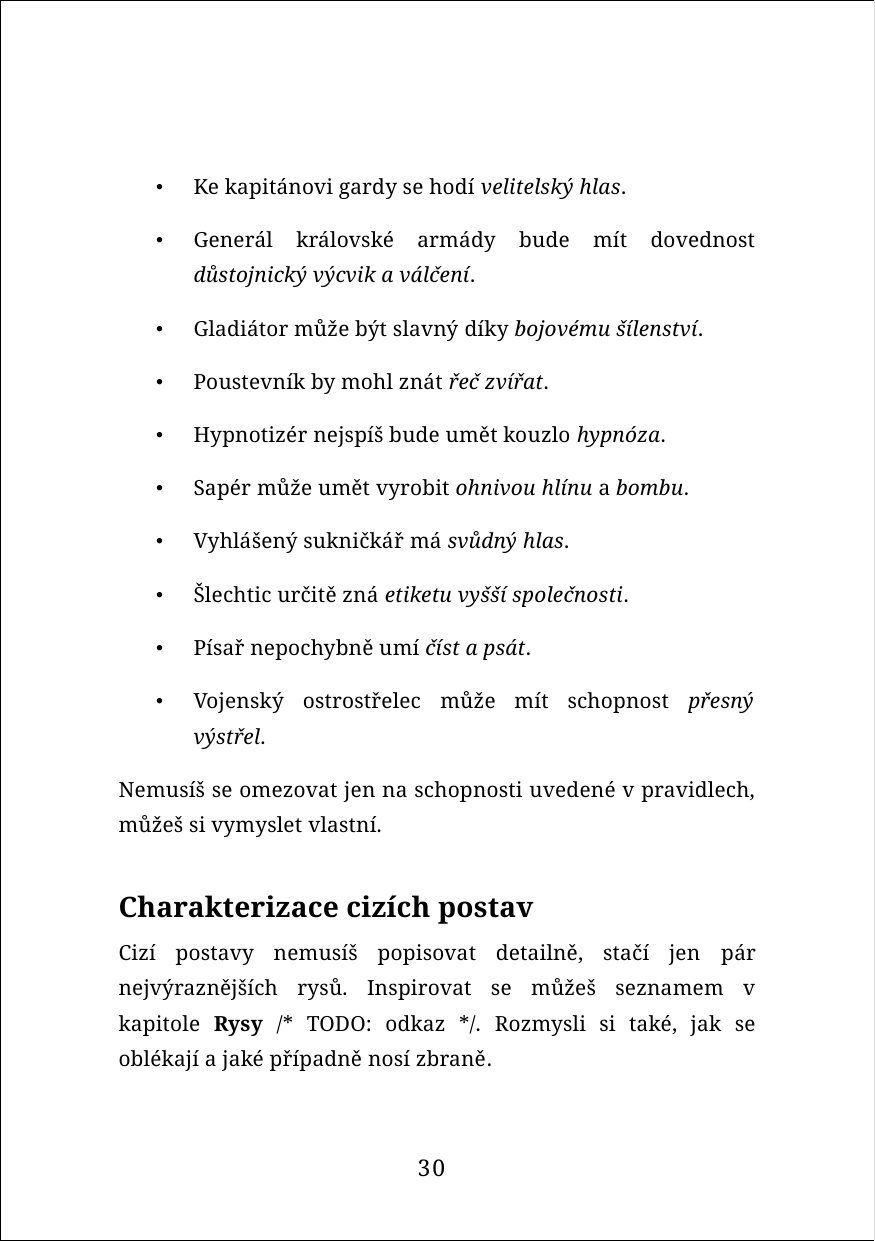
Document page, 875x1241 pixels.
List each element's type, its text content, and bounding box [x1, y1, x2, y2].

list Vojenský ostrostřelec může mít schopnost přesný výstřel. [156, 686, 756, 750]
list Sapér může umět vyrobit ohnivou hlínu a bombu. [156, 473, 756, 502]
subtitle Charakterizace cizích postav [118, 887, 756, 926]
list Ke kapitánovi gardy se hodí velitelský hlas. [156, 172, 756, 200]
list Poustevník by mohl znát řeč zvířat. [156, 367, 756, 395]
list Hypnotizér nejspíš bude umět kouzlo hypnóza. [156, 420, 756, 449]
list Šlechtic určitě zná etiketu vyšší společnosti. [156, 580, 756, 608]
list Gladiátor může být slavný díky bojovému šílenství. [156, 314, 756, 342]
list Generál královské armády bude mít dovednost důstojnický výcvik a válčení. [156, 225, 756, 289]
text Nemusíš se omezovat jen na schopnosti uvedené v pravidlech, můžeš si vymyslet vlastní. [118, 775, 756, 839]
list Písař nepochybně umí číst a psát. [156, 633, 756, 662]
text Cizí postavy nemusíš popisovat detailně, stačí jen pár nejvýraznějších rysů. Inspirovat se můžeš seznamem v kapitole Rysy /* TODO: odkaz */. Rozmysli si také, jak se oblékají a jaké případně nosí zbraně. [118, 938, 756, 1073]
list Vyhlášený sukničkář má svůdný hlas. [156, 527, 756, 555]
